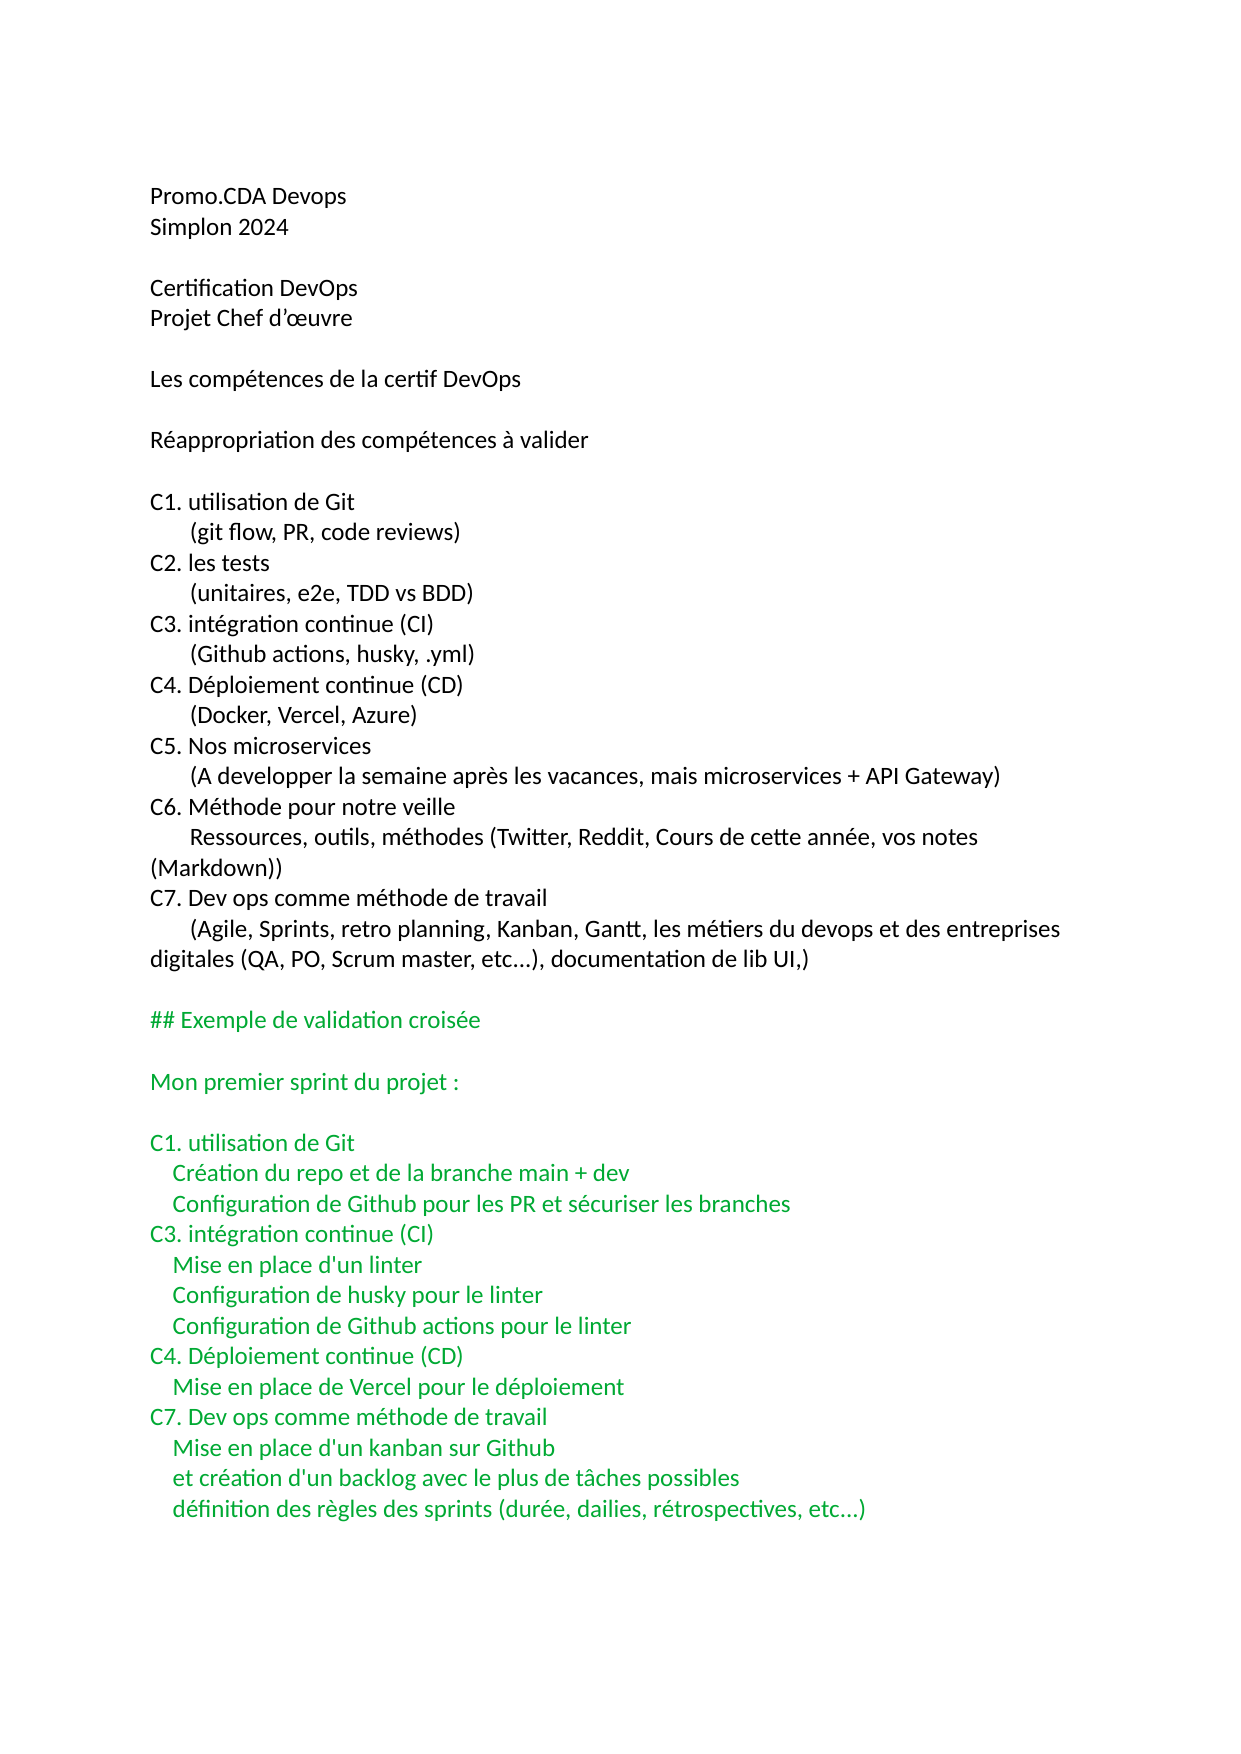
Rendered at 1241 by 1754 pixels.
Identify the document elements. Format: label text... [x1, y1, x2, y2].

text Les compétences de la certif DevOps Réappropriation des compétences à valider C1. utilisation de Git (git flow, PR, code reviews) C2. les tests (unitaires, e2e, TDD vs BDD) C3. intégration continue (CI) (Github actions, husky, .yml) C4. Déploiement continue (CD) (Docker, Vercel, Azure) C5. Nos microservices (A developper la semaine après les vacances, mais microservices + API Gateway) C6. Méthode pour notre veille Ressources, outils, méthodes (Twitter, Reddit, Cours de cette année, vos notes (Markdown)) C7. Dev ops comme méthode de travail (Agile, Sprints, retro planning, Kanban, Gantt, les métiers du devops et des entreprises digitales (QA, PO, Scrum master, etc...), documentation de lib UI,) ## Exemple de validation croisée Mon premier sprint du projet : C1. utilisation de Git Création du repo et de la branche main + dev Configuration de Github pour les PR et sécuriser les branches C3. intégration continue (CI) Mise en place d'un linter Configuration de husky pour le linter Configuration de Github actions pour le linter C4. Déploiement continue (CD) Mise en place de Vercel pour le déploiement C7. Dev ops comme méthode de travail Mise en place d'un kanban sur Github et création d'un backlog avec le plus de tâches possibles définition des règles des sprints (durée, dailies, rétrospectives, etc...) [150, 364, 1090, 1523]
text Simplon 2024 [150, 211, 1090, 242]
text Projet Chef d’œuvre [150, 303, 1090, 333]
text Promo.CDA Devops [150, 181, 1090, 211]
text Certification DevOps [150, 272, 1090, 303]
